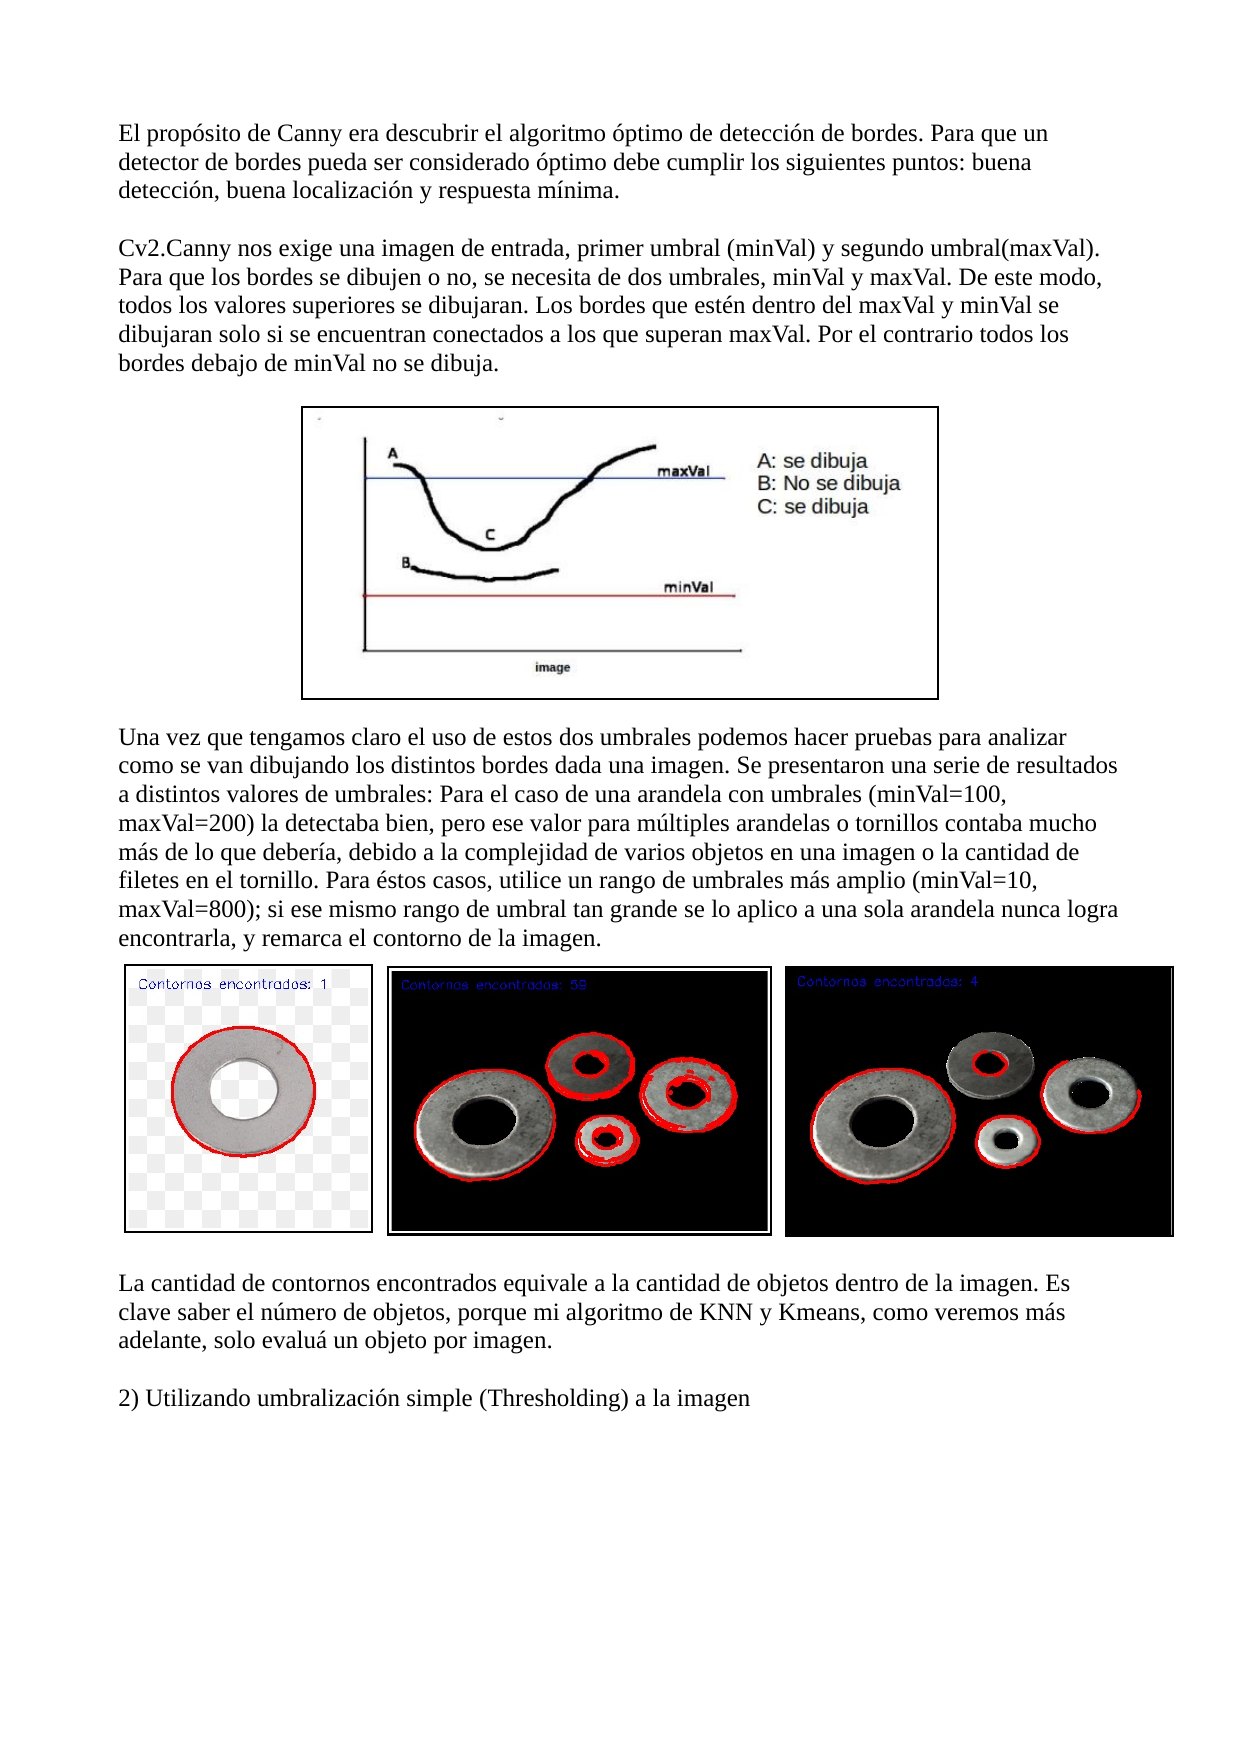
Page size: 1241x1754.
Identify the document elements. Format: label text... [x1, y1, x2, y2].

text El propósito de Canny era descubrir el algoritmo óptimo de detección de bordes. Para que un detector de bordes pueda ser considerado óptimo debe cumplir los siguientes puntos: buena detección, buena localización y respuesta mínima. [118, 118, 1122, 204]
text La cantidad de contornos encontrados equivale a la cantidad de objetos dentro de la imagen. Es clave saber el número de objetos, porque mi algoritmo de KNN y Kmeans, como veremos más adelante, solo evaluá un objeto por imagen. [118, 1268, 1122, 1354]
text Una vez que tengamos claro el uso de estos dos umbrales podemos hacer pruebas para analizar como se van dibujando los distintos bordes dada una imagen. Se presentaron una serie de resultados a distintos valores de umbrales: Para el caso de una arandela con umbrales (minVal=100, maxVal=200) la detectaba bien, pero ese valor para múltiples arandelas o tornillos contaba mucho más de lo que debería, debido a la complejidad de varios objetos en una imagen o la cantidad de filetes en el tornillo. Para éstos casos, utilice un rango de umbrales más amplio (minVal=10, maxVal=800); si ese mismo rango de umbral tan grande se lo aplico a una sola arandela nunca logra encontrarla, y remarca el contorno de la imagen. [118, 722, 1122, 952]
text 2) Utilizando umbralización simple (Thresholding) a la imagen [118, 1383, 1122, 1412]
text Cv2.Canny nos exige una imagen de entrada, primer umbral (minVal) y segundo umbral(maxVal). [118, 233, 1122, 262]
picture [128, 969, 368, 1228]
picture [305, 410, 935, 695]
text Para que los bordes se dibujen o no, se necesita de dos umbrales, minVal y maxVal. De este modo, todos los valores superiores se dibujaran. Los bordes que estén dentro del maxVal y minVal se dibujaran solo si se encuentran conectados a los que superan maxVal. Por el contrario todos los bordes debajo de minVal no se dibuja. [118, 262, 1122, 377]
picture [787, 968, 1172, 1235]
picture [391, 971, 768, 1231]
